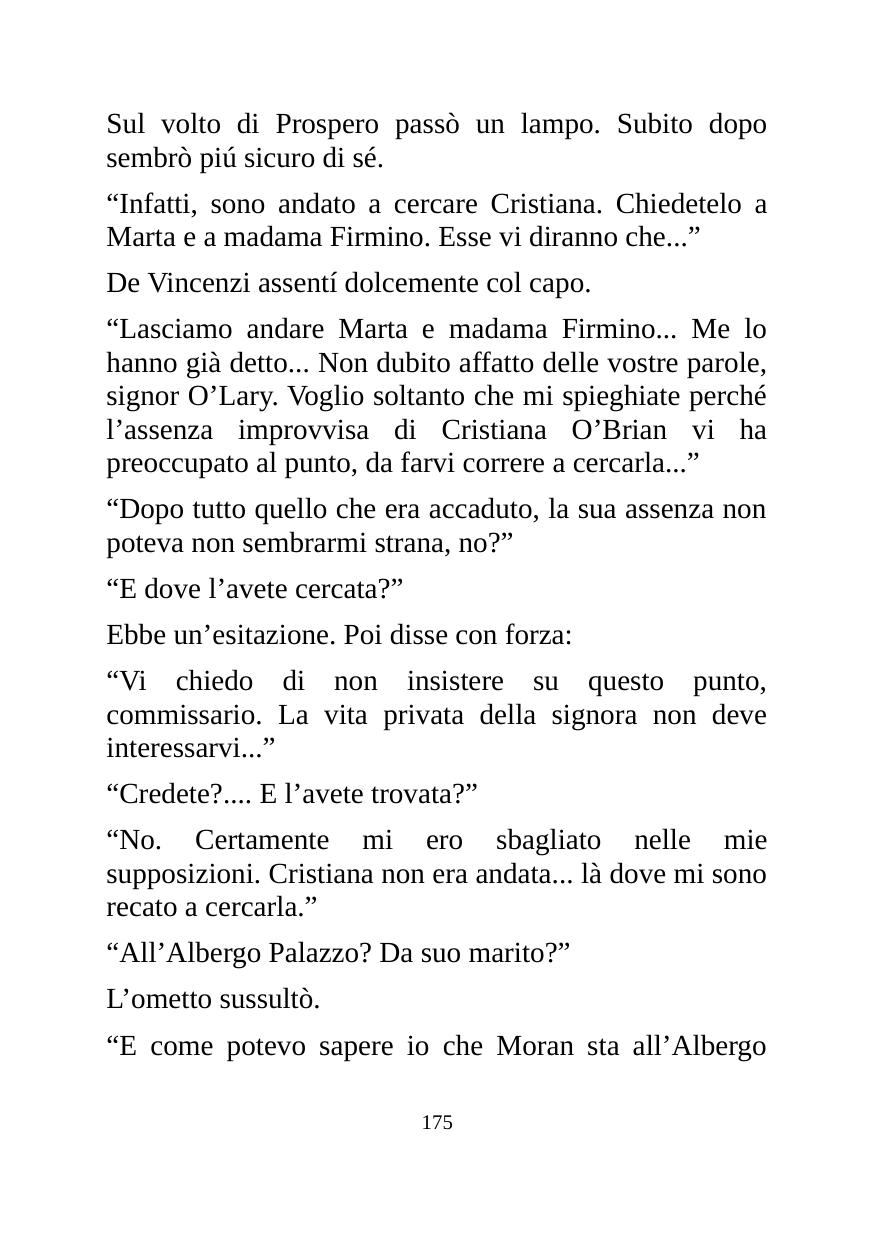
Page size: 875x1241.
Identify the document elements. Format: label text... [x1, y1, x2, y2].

text “Infatti, sono andato a cercare Cristiana. Chiedetelo a Marta e a madama Firmino. Esse vi diranno che...” [106, 186, 768, 253]
text “E come potevo sapere io che Moran sta all’Albergo [106, 1028, 768, 1061]
text De Vincenzi assentí dolcemente col capo. [106, 265, 768, 299]
text “No. Certamente mi ero sbagliato nelle mie supposizioni. Cristiana non era andata... là dove mi sono recato a cercarla.” [106, 822, 768, 923]
text “Vi chiedo di non insistere su questo punto, commissario. La vita privata della signora non deve interessarvi...” [106, 663, 768, 764]
text Sul volto di Prospero passò un lampo. Subito dopo sembrò piú sicuro di sé. [106, 106, 768, 173]
text “Lasciamo andare Marta e madama Firmino... Me lo hanno già detto... Non dubito affatto delle vostre parole, signor O’Lary. Voglio soltanto che mi spieghiate perché l’assenza improvvisa di Cristiana O’Brian vi ha preoccupato al punto, da farvi correre a cercarla...” [106, 311, 768, 479]
text L’ometto sussultò. [106, 982, 768, 1015]
text “Credete?.... E l’avete trovata?” [106, 776, 768, 810]
text “All’Albergo Palazzo? Da suo marito?” [106, 936, 768, 969]
text “E dove l’avete cercata?” [106, 571, 768, 605]
text “Dopo tutto quello che era accaduto, la sua assenza non poteva non sembrarmi strana, no?” [106, 492, 768, 559]
text Ebbe un’esitazione. Poi disse con forza: [106, 617, 768, 651]
